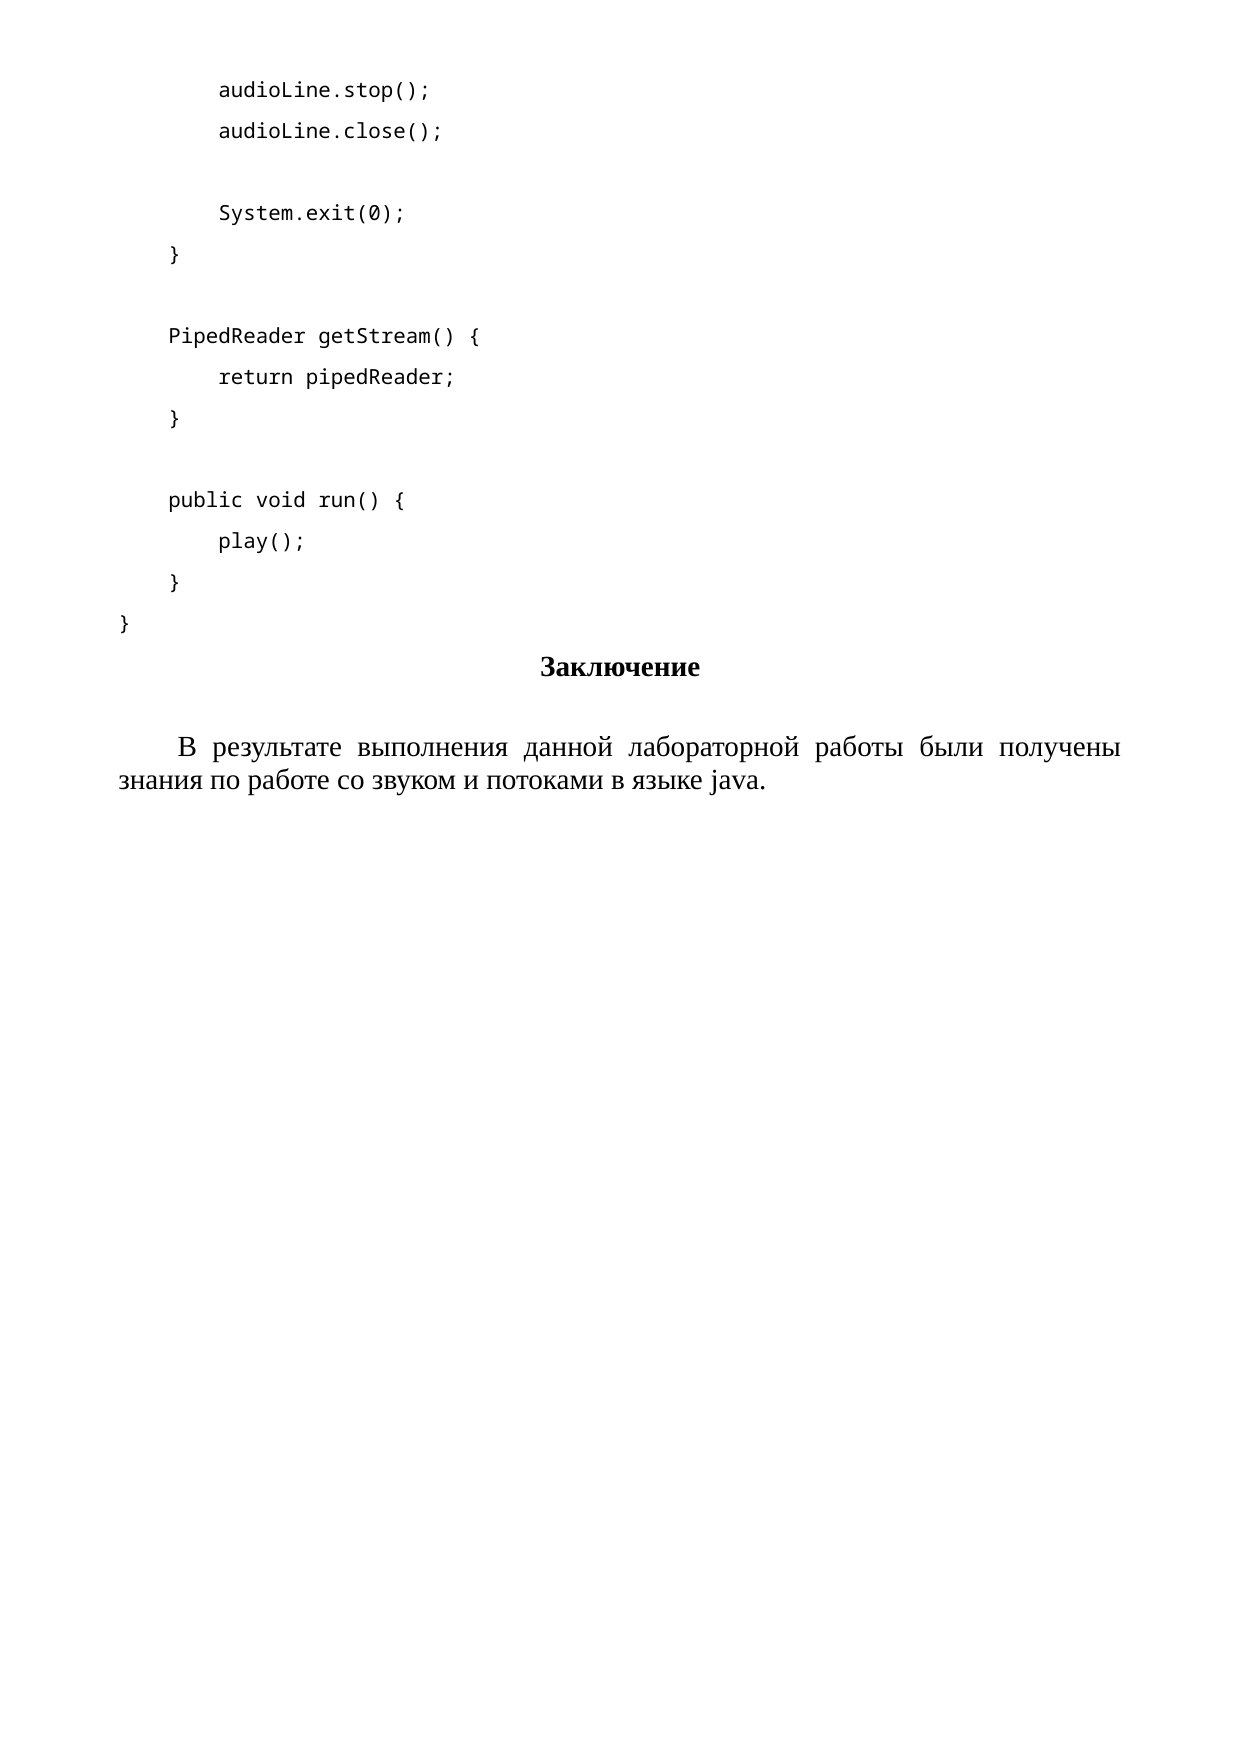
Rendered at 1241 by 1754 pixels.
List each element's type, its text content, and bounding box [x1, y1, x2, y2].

text return pipedReader; [118, 362, 1122, 391]
text } [118, 239, 1122, 267]
text В результате выполнения данной лабораторной работы были получены знания по работе со звуком и потоками в языке java. [118, 729, 1122, 796]
text audioLine.close(); [118, 116, 1122, 144]
text play(); [118, 526, 1122, 555]
text PipedReader getStream() { [118, 321, 1122, 350]
text public void run() { [118, 485, 1122, 514]
text } [118, 403, 1122, 432]
text audioLine.stop(); [118, 75, 1122, 103]
text System.exit(0); [118, 198, 1122, 227]
text } [118, 567, 1122, 596]
text } [118, 608, 1122, 637]
text Заключение [118, 649, 1122, 683]
